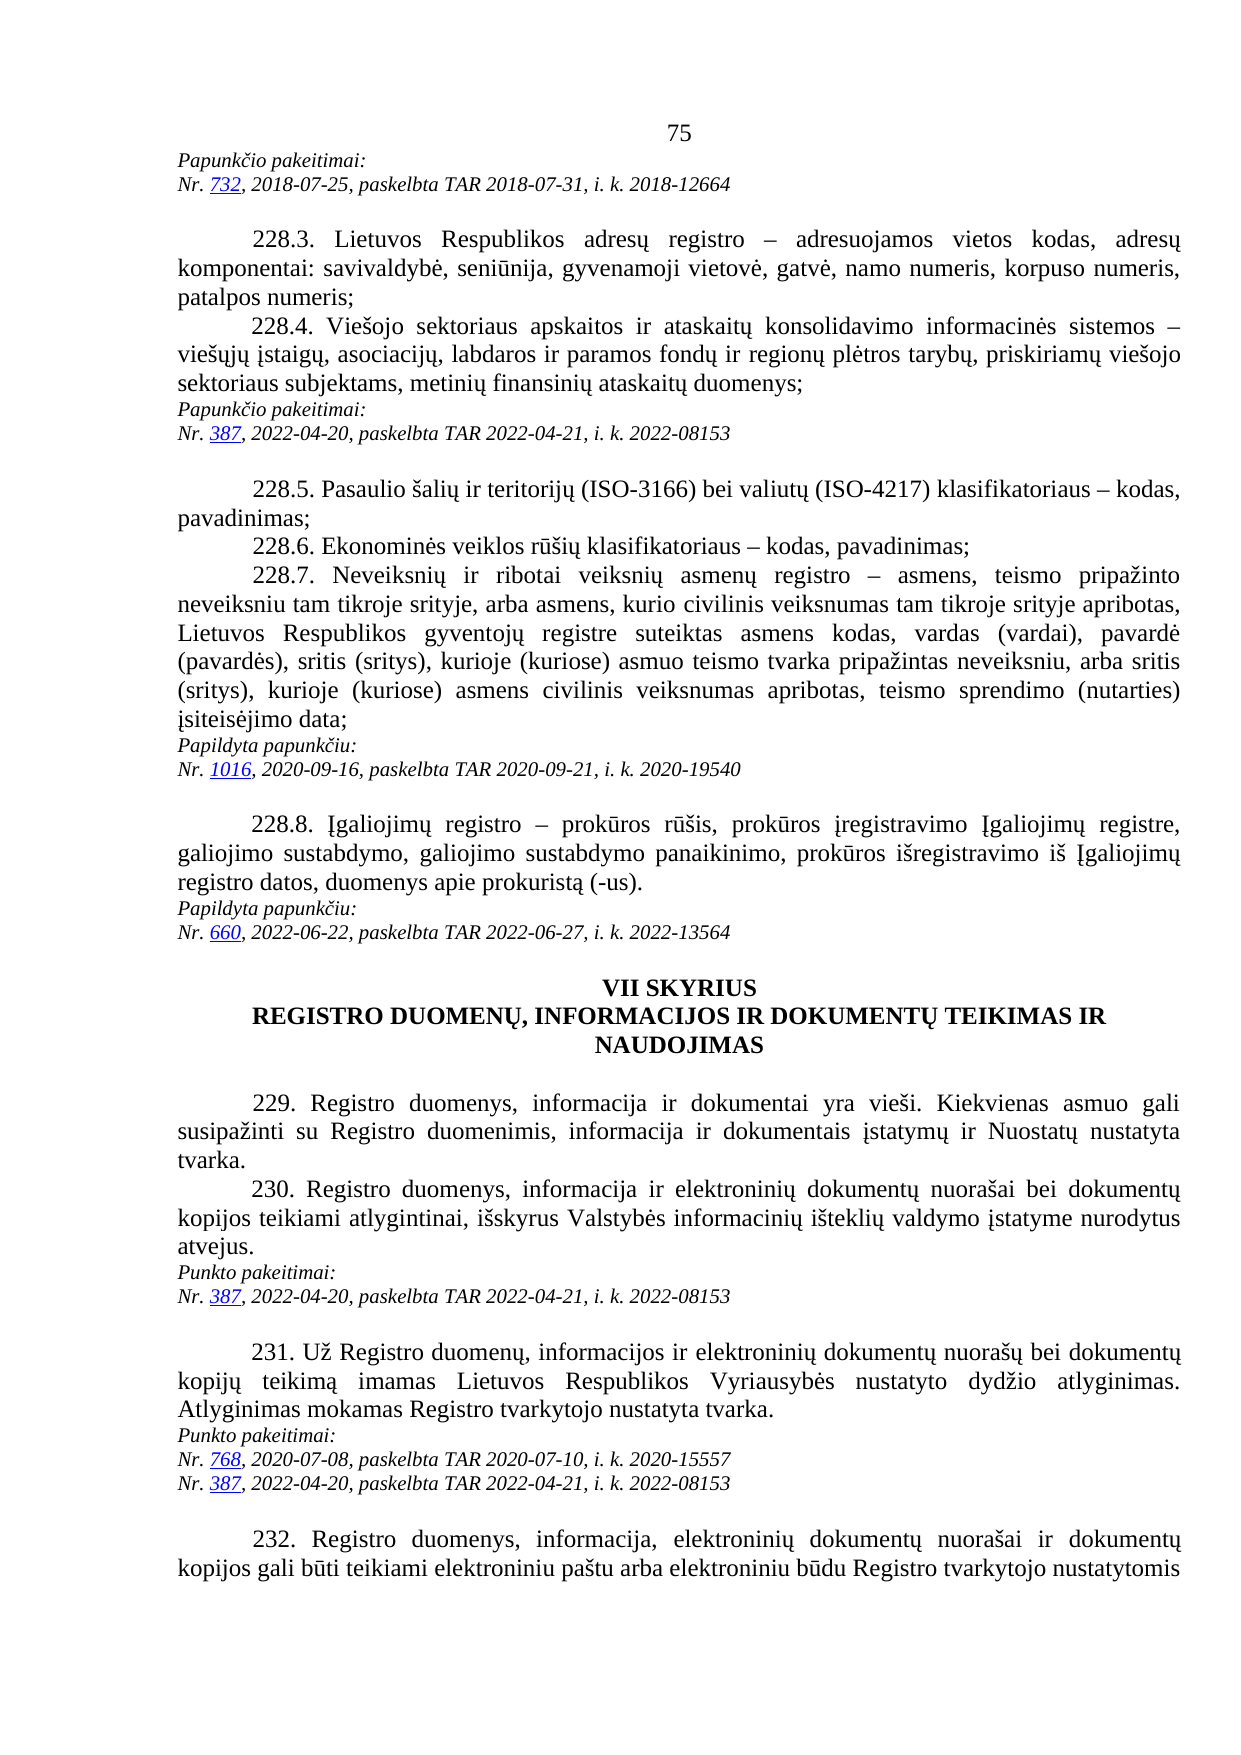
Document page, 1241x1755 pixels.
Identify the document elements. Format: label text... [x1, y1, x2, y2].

text 229. Registro duomenys, informacija ir dokumentai yra vieši. Kiekvienas asmuo gali susipažinti su Registro duomenimis, informacija ir dokumentais įstatymų ir Nuostatų nustatyta tvarka. [177, 1088, 1181, 1174]
text Nr. 732, 2018-07-25, paskelbta TAR 2018-07-31, i. k. 2018-12664 [177, 172, 1181, 196]
text 231. Už Registro duomenų, informacijos ir elektroninių dokumentų nuorašų bei dokumentų kopijų teikimą imamas Lietuvos Respublikos Vyriausybės nustatyto dydžio atlyginimas. Atlyginimas mokamas Registro tvarkytojo nustatyta tvarka. [177, 1337, 1181, 1423]
text 228.5. Pasaulio šalių ir teritorijų (ISO-3166) bei valiutų (ISO-4217) klasifikatoriaus – kodas, pavadinimas; [177, 474, 1181, 531]
text 228.6. Ekonominės veiklos rūšių klasifikatoriaus – kodas, pavadinimas; [177, 531, 1181, 560]
text Nr. 660, 2022-06-22, paskelbta TAR 2022-06-27, i. k. 2022-13564 [177, 920, 1181, 944]
text Nr. 1016, 2020-09-16, paskelbta TAR 2020-09-21, i. k. 2020-19540 [177, 757, 1181, 781]
text Nr. 768, 2020-07-08, paskelbta TAR 2020-07-10, i. k. 2020-15557 [177, 1447, 1181, 1471]
text Papunkčio pakeitimai: [177, 397, 1181, 421]
text 228.7. Neveiksnių ir ribotai veiksnių asmenų registro – asmens, teismo pripažinto neveiksniu tam tikroje srityje, arba asmens, kurio civilinis veiksnumas tam tikroje srityje apribotas, Lietuvos Respublikos gyventojų registre suteiktas asmens kodas, vardas (vardai), pavardė (pavardės), sritis (sritys), kurioje (kuriose) asmuo teismo tvarka pripažintas neveiksniu, arba sritis (sritys), kurioje (kuriose) asmens civilinis veiksnumas apribotas, teismo sprendimo (nutarties) įsiteisėjimo data; [177, 560, 1181, 733]
text Papildyta papunkčiu: [177, 896, 1181, 920]
text 232. Registro duomenys, informacija, elektroninių dokumentų nuorašai ir dokumentų kopijos gali būti teikiami elektroniniu paštu arba elektroniniu būdu Registro tvarkytojo nustatytomis [177, 1524, 1181, 1582]
text 228.4. Viešojo sektoriaus apskaitos ir ataskaitų konsolidavimo informacinės sistemos – viešųjų įstaigų, asociacijų, labdaros ir paramos fondų ir regionų plėtros tarybų, priskiriamų viešojo sektoriaus subjektams, metinių finansinių ataskaitų duomenys; [177, 311, 1181, 397]
text 228.8. Įgaliojimų registro – prokūros rūšis, prokūros įregistravimo Įgaliojimų registre, galiojimo sustabdymo, galiojimo sustabdymo panaikinimo, prokūros išregistravimo iš Įgaliojimų registro datos, duomenys apie prokuristą (-us). [177, 809, 1181, 896]
text Nr. 387, 2022-04-20, paskelbta TAR 2022-04-21, i. k. 2022-08153 [177, 1471, 1181, 1495]
text REGISTRO DUOMENŲ, INFORMACIJOS IR DOKUMENTŲ TEIKIMAS IR NAUDOJIMAS [177, 1001, 1181, 1059]
text Papildyta papunkčiu: [177, 733, 1181, 757]
text 230. Registro duomenys, informacija ir elektroninių dokumentų nuorašai bei dokumentų kopijos teikiami atlygintinai, išskyrus Valstybės informacinių išteklių valdymo įstatyme nurodytus atvejus. [177, 1174, 1181, 1260]
text 228.3. Lietuvos Respublikos adresų registro – adresuojamos vietos kodas, adresų komponentai: savivaldybė, seniūnija, gyvenamoji vietovė, gatvė, namo numeris, korpuso numeris, patalpos numeris; [177, 224, 1181, 311]
text VII SKYRIUS [177, 973, 1181, 1001]
text Nr. 387, 2022-04-20, paskelbta TAR 2022-04-21, i. k. 2022-08153 [177, 1284, 1181, 1308]
text Nr. 387, 2022-04-20, paskelbta TAR 2022-04-21, i. k. 2022-08153 [177, 421, 1181, 445]
text Papunkčio pakeitimai: [177, 148, 1181, 172]
text Punkto pakeitimai: [177, 1423, 1181, 1447]
text Punkto pakeitimai: [177, 1260, 1181, 1284]
